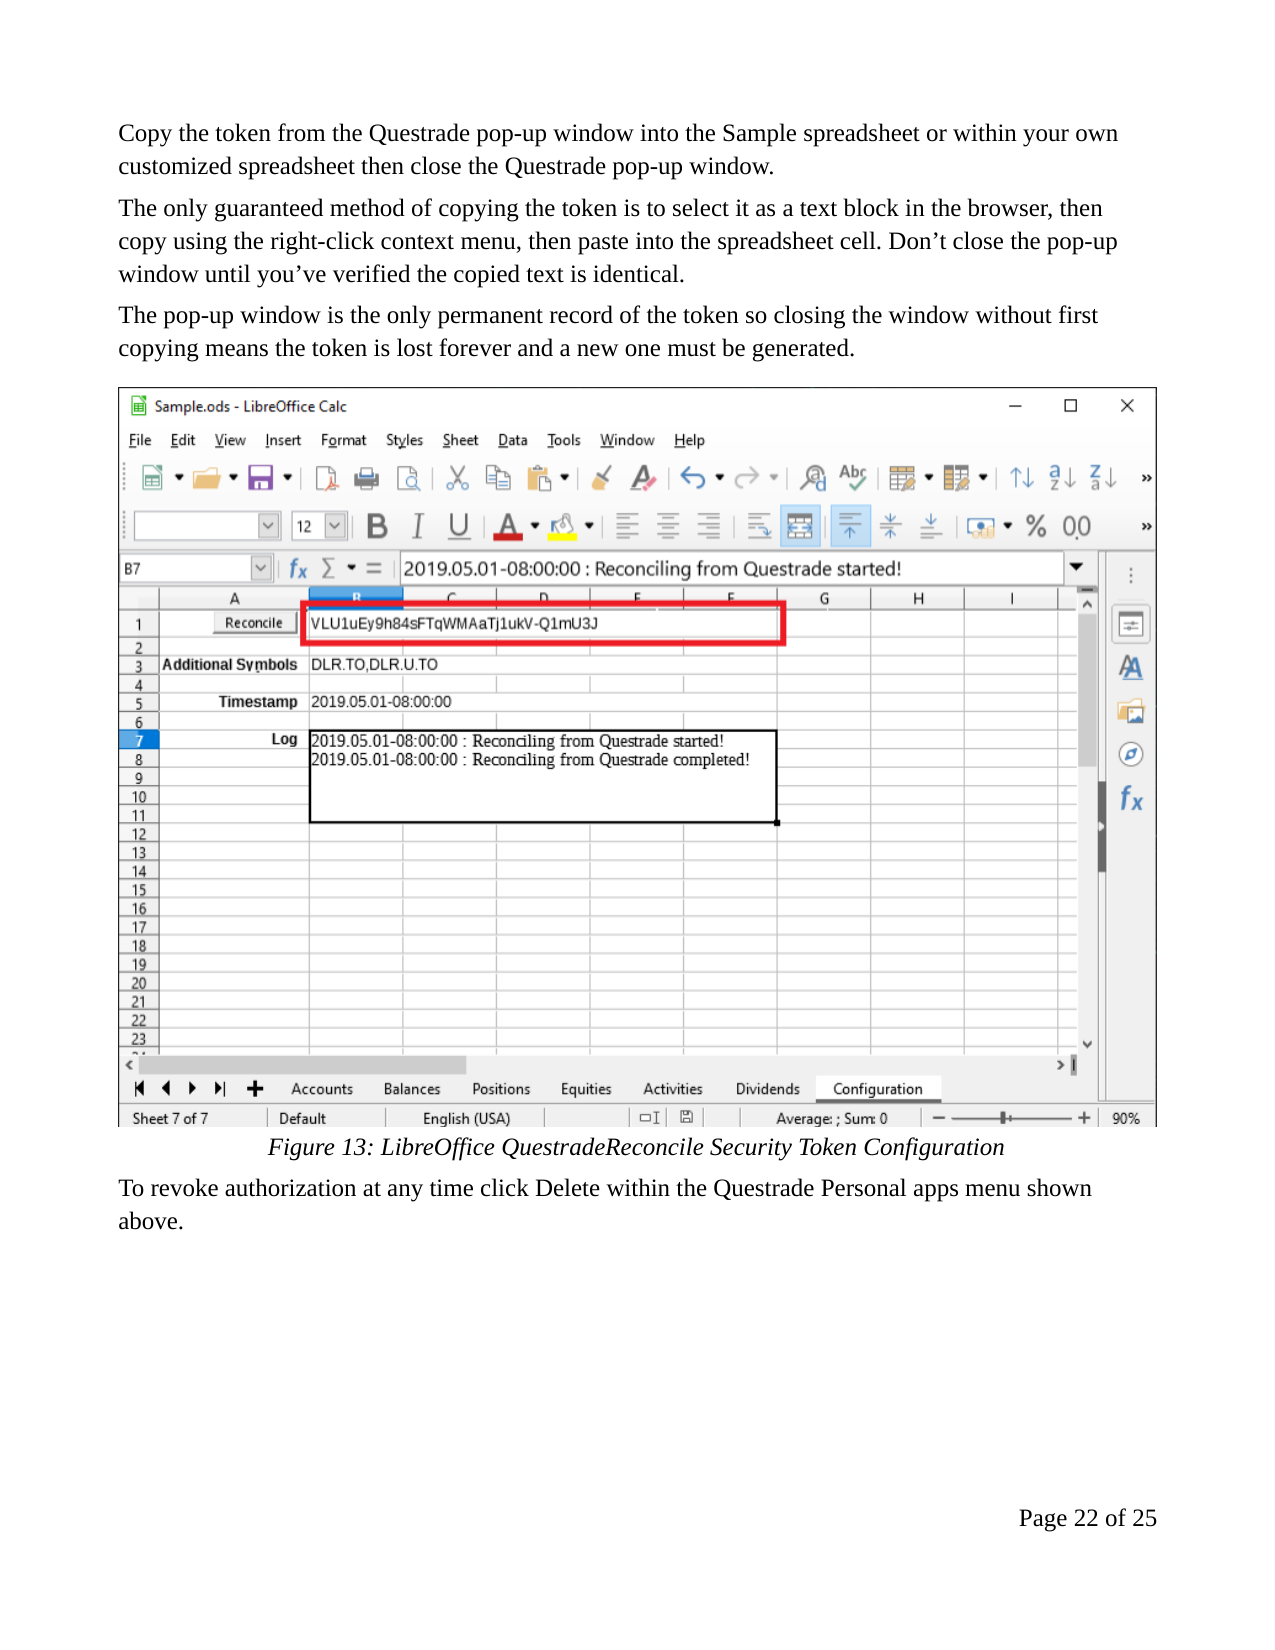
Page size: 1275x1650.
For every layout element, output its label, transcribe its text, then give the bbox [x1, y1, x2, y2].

text The only guaranteed method of copying the token is to select it as a text block in the browser, then copy using the right-click context menu, then paste into the spreadsheet cell. Don’t close the pop-up window until you’ve verified the copied text is identical. [118, 193, 1157, 288]
text Copy the token from the Questrade pop-up window into the Sample spreadsheet or within your own customized spreadsheet then close the Questrade pop-up window. [118, 118, 1157, 180]
text Figure 13: LibreOffice QuestradeReconcile Security Token Configuration [118, 1127, 1157, 1160]
text The pop-up window is the only permanent record of the token so closing the window without first copying means the token is lost forever and a new one must be generated. [118, 301, 1157, 362]
text To revoke authorization at any time click Delete within the Questrade Personal apps menu shown above. [118, 1173, 1157, 1235]
